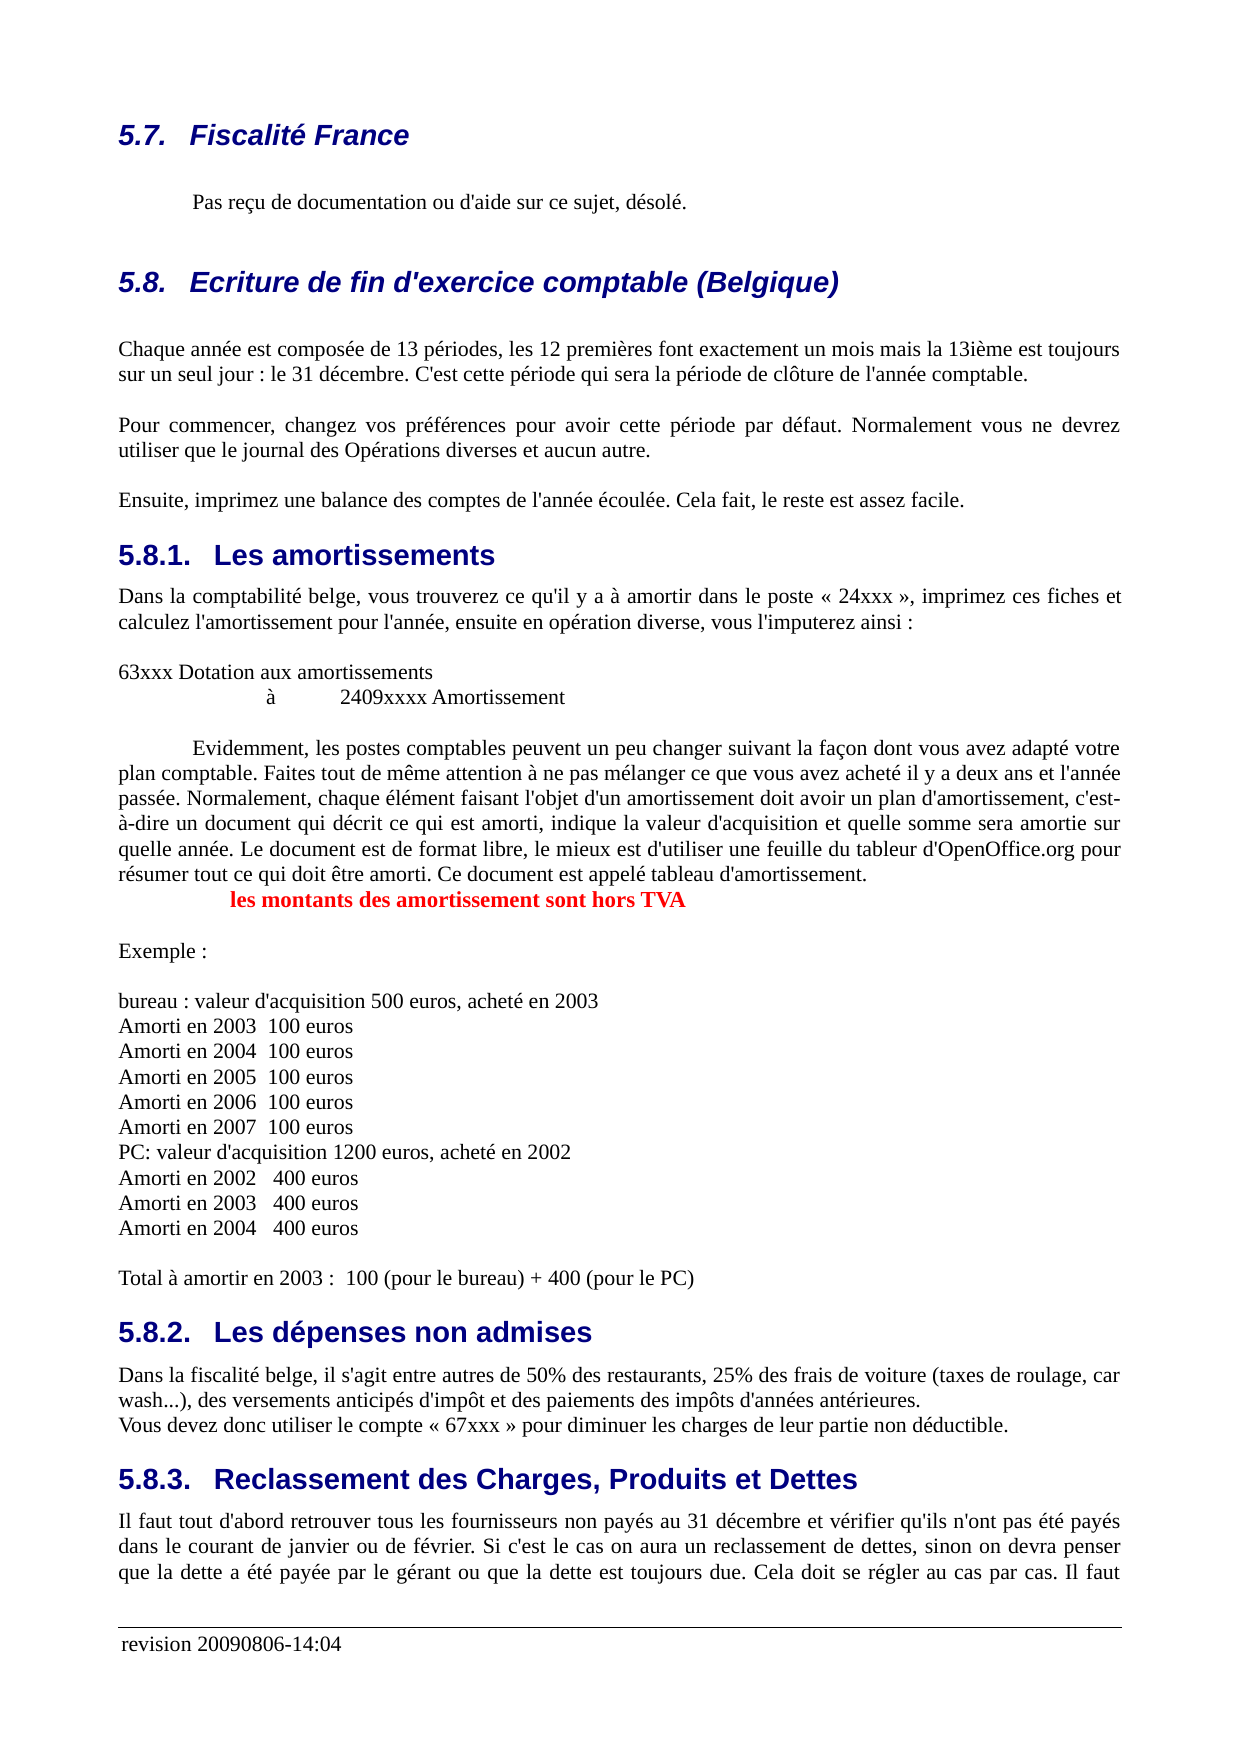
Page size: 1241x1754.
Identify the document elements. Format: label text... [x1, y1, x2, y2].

text Pas reçu de documentation ou d'aide sur ce sujet, désolé. [118, 189, 1122, 214]
subtitle Ecriture de fin d'exercice comptable (Belgique) [118, 265, 1122, 298]
text bureau : valeur d'acquisition 500 euros, acheté en 2003 [118, 988, 1122, 1013]
text Ensuite, imprimez une balance des comptes de l'année écoulée. Cela fait, le reste est assez facile. [118, 487, 1122, 512]
subtitle Fiscalité France [118, 118, 1122, 152]
text 63xxx Dotation aux amortissements [118, 659, 1122, 684]
text Dans la fiscalité belge, il s'agit entre autres de 50% des restaurants, 25% des frais de voiture (taxes de roulage, car wash...), des versements anticipés d'impôt et des paiements des impôts d'années antérieures. [118, 1362, 1122, 1412]
text Amorti en 2002 400 euros [118, 1164, 1122, 1190]
text Dans la comptabilité belge, vous trouverez ce qu'il y a à amortir dans le poste « 24xxx », imprimez ces fiches et calculez l'amortissement pour l'année, ensuite en opération diverse, vous l'imputerez ainsi : [118, 583, 1122, 634]
text Total à amortir en 2003 : 100 (pour le bureau) + 400 (pour le PC) [118, 1265, 1122, 1291]
text Pour commencer, changez vos préférences pour avoir cette période par défaut. Normalement vous ne devrez utiliser que le journal des Opérations diverses et aucun autre. [118, 412, 1122, 462]
text Amorti en 2004 100 euros [118, 1038, 1122, 1064]
subtitle Les dépenses non admises [118, 1316, 1122, 1349]
text Vous devez donc utiliser le compte « 67xxx » pour diminuer les charges de leur partie non déductible. [118, 1412, 1122, 1437]
text Il faut tout d'abord retrouver tous les fournisseurs non payés au 31 décembre et vérifier qu'ils n'ont pas été payés dans le courant de janvier ou de février. Si c'est le cas on aura un reclassement de dettes, sinon on devra penser que la dette a été payée par le gérant ou que la dette est toujours due. Cela doit se régler au cas par cas. Il faut [118, 1508, 1122, 1584]
text Exemple : [118, 938, 1122, 963]
subtitle Les amortissements [118, 537, 1122, 571]
text Amorti en 2004 400 euros [118, 1215, 1122, 1240]
text les montants des amortissement sont hors TVA [224, 886, 1122, 912]
text Amorti en 2006 100 euros [118, 1089, 1122, 1114]
text Amorti en 2003 100 euros [118, 1013, 1122, 1038]
text Amorti en 2005 100 euros [118, 1064, 1122, 1089]
subtitle Reclassement des Charges, Produits et Dettes [118, 1462, 1122, 1496]
text à 2409xxxx Amortissement [118, 684, 1122, 709]
text Amorti en 2007 100 euros [118, 1114, 1122, 1139]
text Amorti en 2003 400 euros [118, 1190, 1122, 1215]
text PC: valeur d'acquisition 1200 euros, acheté en 2002 [118, 1139, 1122, 1164]
text Evidemment, les postes comptables peuvent un peu changer suivant la façon dont vous avez adapté votre plan comptable. Faites tout de même attention à ne pas mélanger ce que vous avez acheté il y a deux ans et l'année passée. Normalement, chaque élément faisant l'objet d'un amortissement doit avoir un plan d'amortissement, c'est-à-dire un document qui décrit ce qui est amorti, indique la valeur d'acquisition et quelle somme sera amortie sur quelle année. Le document est de format libre, le mieux est d'utiliser une feuille du tableur d'OpenOffice.org pour résumer tout ce qui doit être amorti. Ce document est appelé tableau d'amortissement. [118, 735, 1122, 886]
text Chaque année est composée de 13 périodes, les 12 premières font exactement un mois mais la 13ième est toujours sur un seul jour : le 31 décembre. C'est cette période qui sera la période de clôture de l'année comptable. [118, 336, 1122, 386]
